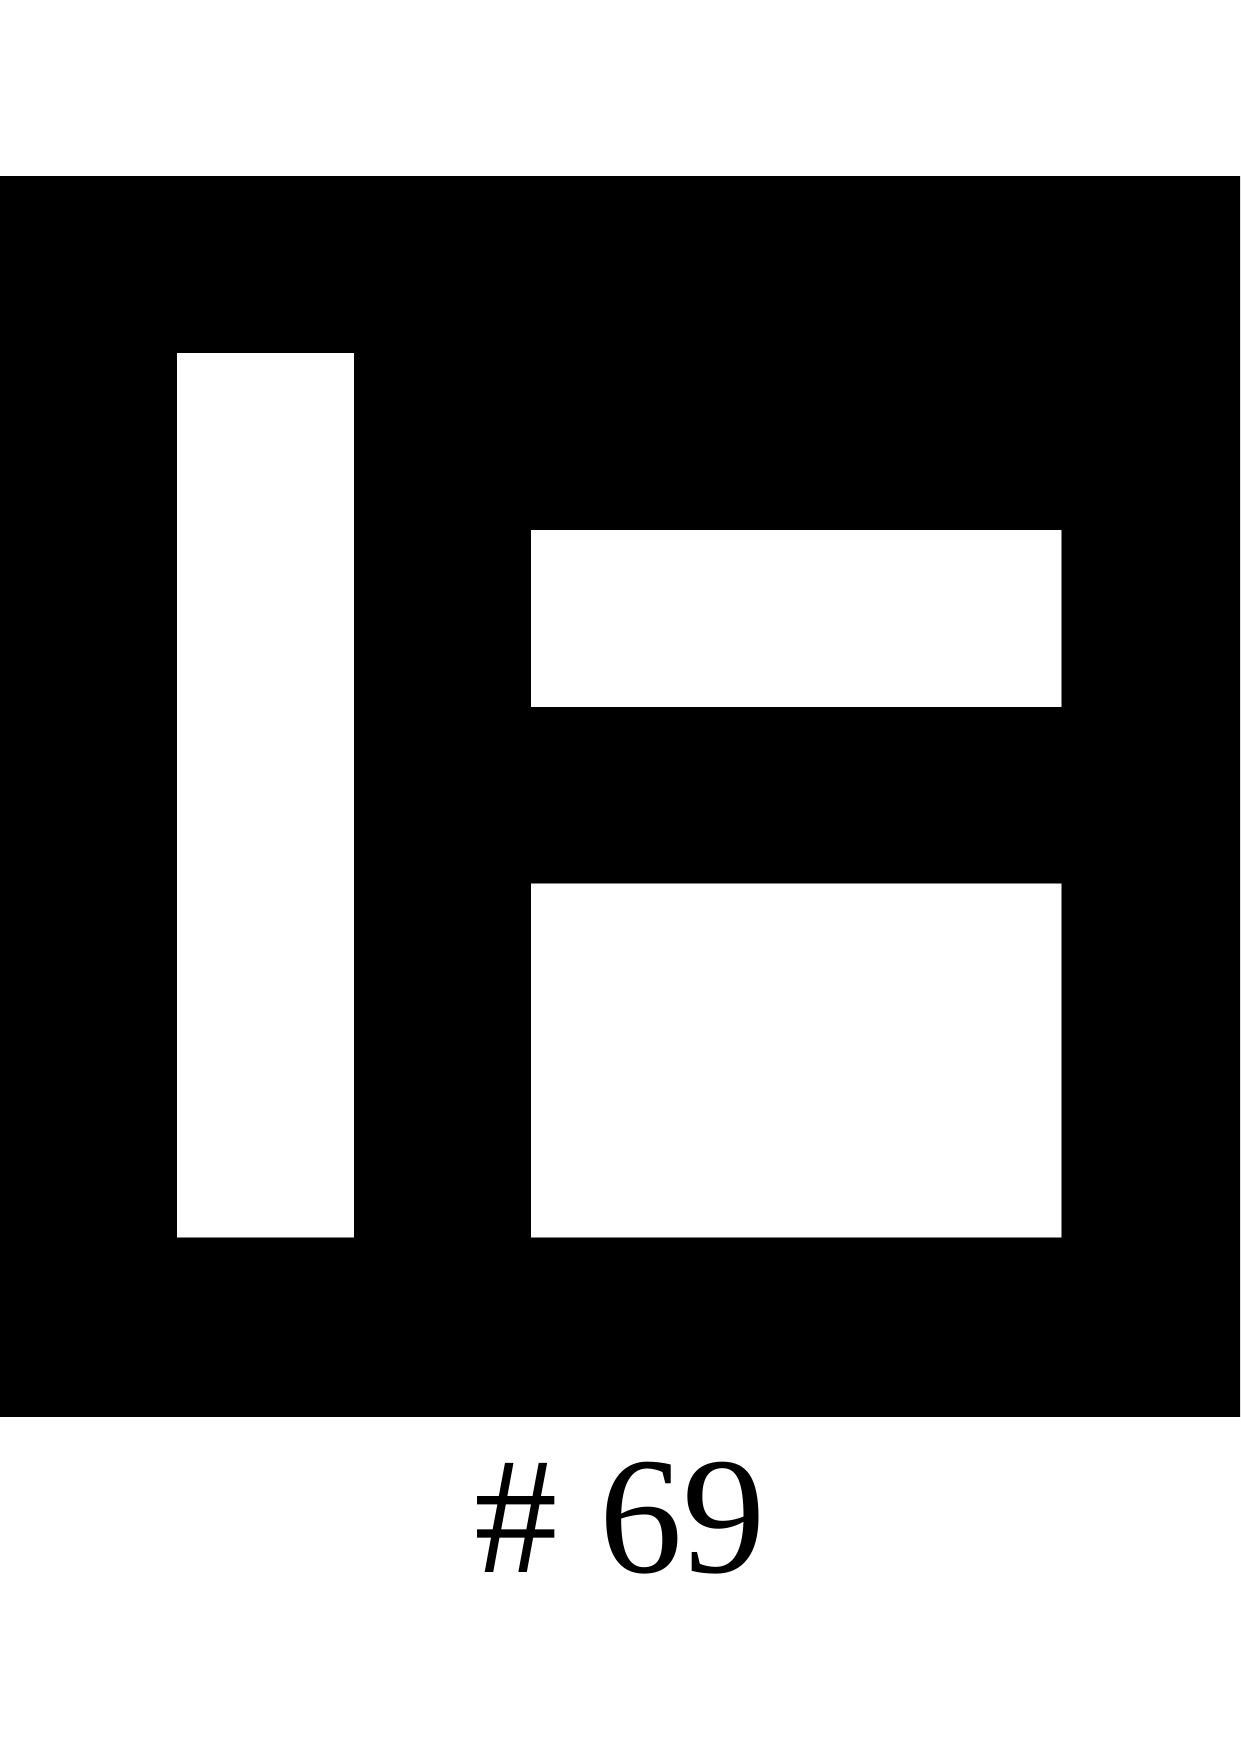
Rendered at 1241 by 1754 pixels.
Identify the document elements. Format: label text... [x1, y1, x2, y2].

text # 69 [118, 1417, 1122, 1608]
picture [0, 176, 1241, 1417]
